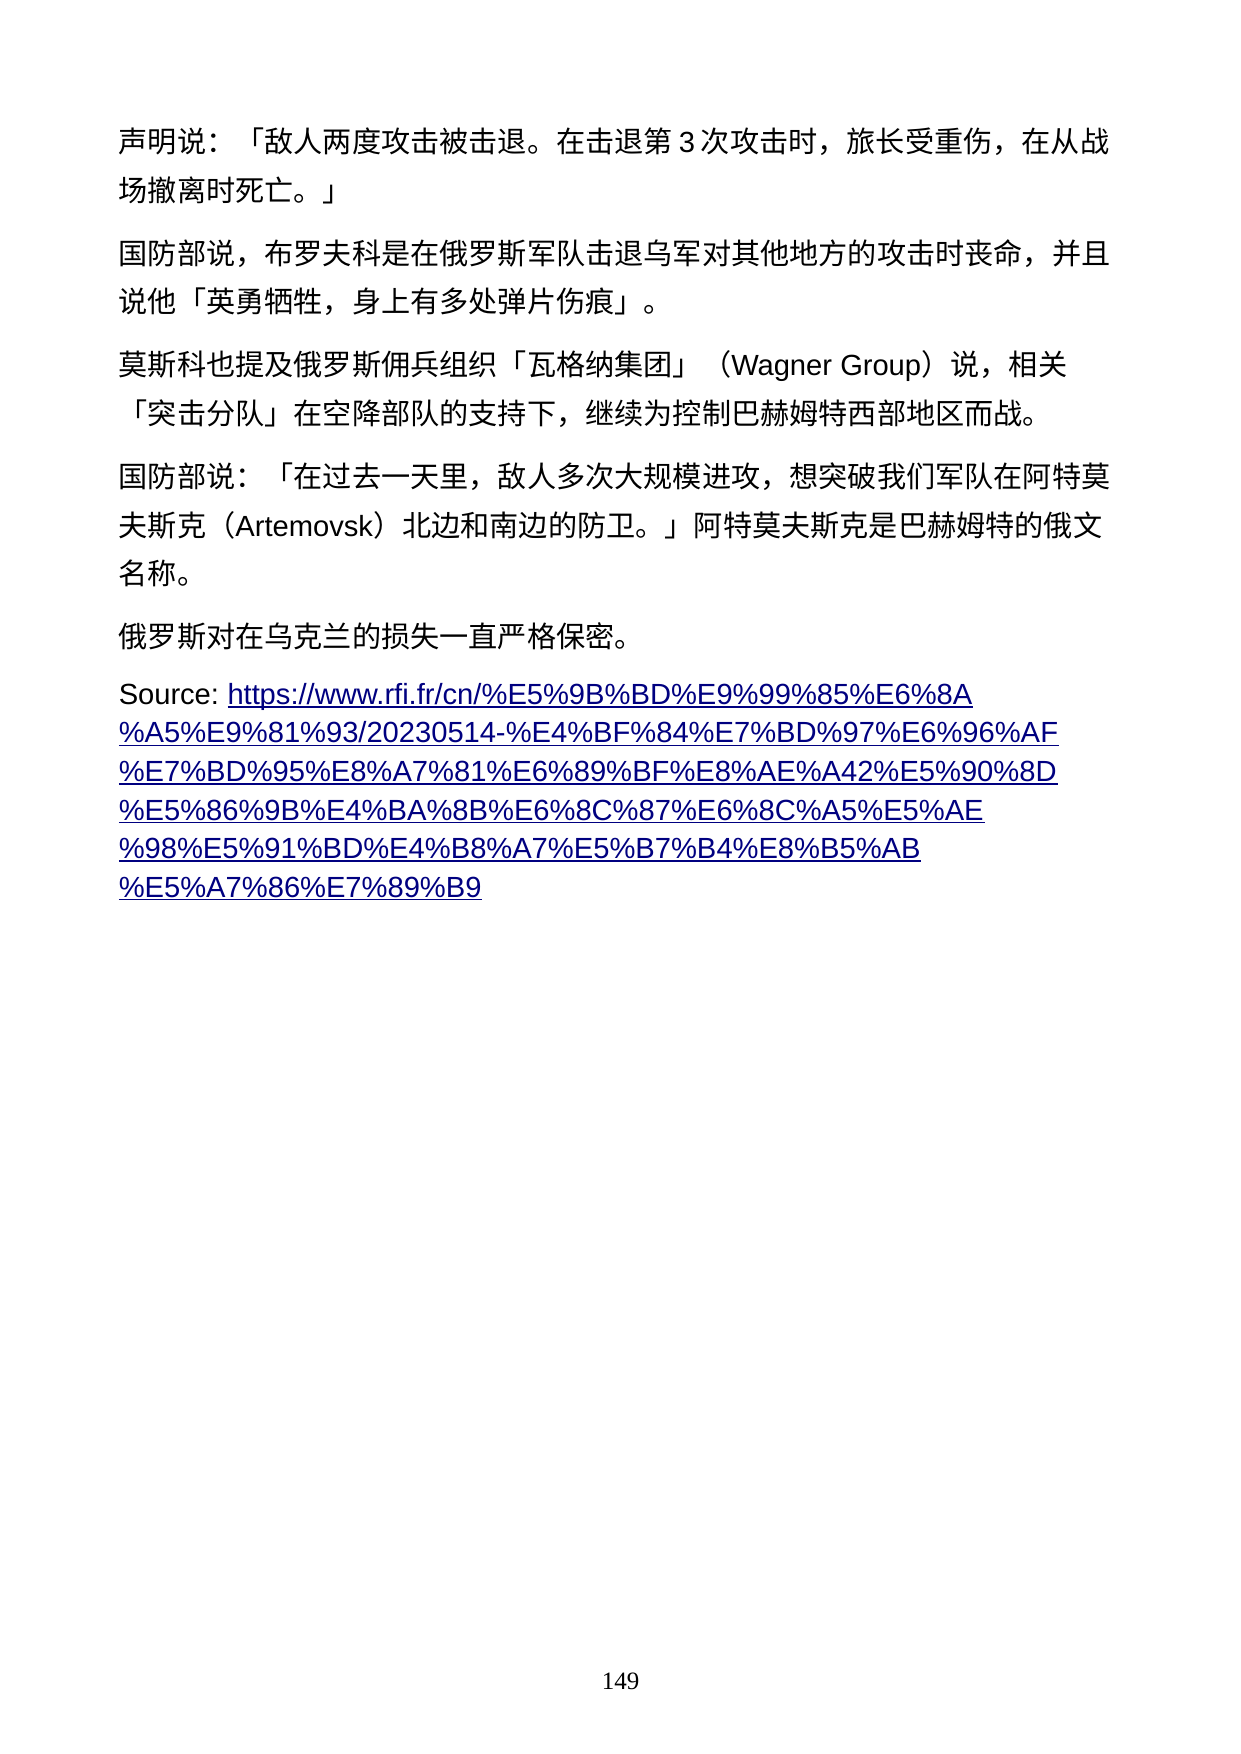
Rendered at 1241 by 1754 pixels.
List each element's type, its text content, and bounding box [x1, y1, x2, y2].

text 莫斯科也提及俄罗斯佣兵组织「瓦格纳集团」（Wagner Group）说，相关「突击分队」在空降部队的支持下，继续为控制巴赫姆特西部地区而战。 [118, 342, 1122, 433]
text 国防部说，布罗夫科是在俄罗斯军队击退乌军对其他地方的攻击时丧命，并且说他「英勇牺牲，身上有多处弹片伤痕」。 [118, 230, 1122, 321]
text 俄罗斯对在乌克兰的损失一直严格保密。 [118, 614, 1122, 656]
text 国防部说：「在过去一天里，敌人多次大规模进攻，想突破我们军队在阿特莫夫斯克（Artemovsk）北边和南边的防卫。」阿特莫夫斯克是巴赫姆特的俄文名称。 [118, 453, 1122, 593]
text Source: https://www.rfi.fr/cn/%E5%9B%BD%E9%99%85%E6%8A%A5%E9%81%93/20230514-%E4%BF%84%E7%BD%97%E6%96%AF%E7%BD%95%E8%A7%81%E6%89%BF%E8%AE%A42%E5%90%8D%E5%86%9B%E4%BA%8B%E6%8C%87%E6%8C%A5%E5%AE%98%E5%91%BD%E4%B8%A7%E5%B7%B4%E8%B5%AB%E5%A7%86%E7%89%B9 [118, 677, 1122, 903]
text 声明说：「敌人两度攻击被击退。在击退第3次攻击时，旅长受重伤，在从战场撤离时死亡。」 [118, 118, 1122, 209]
